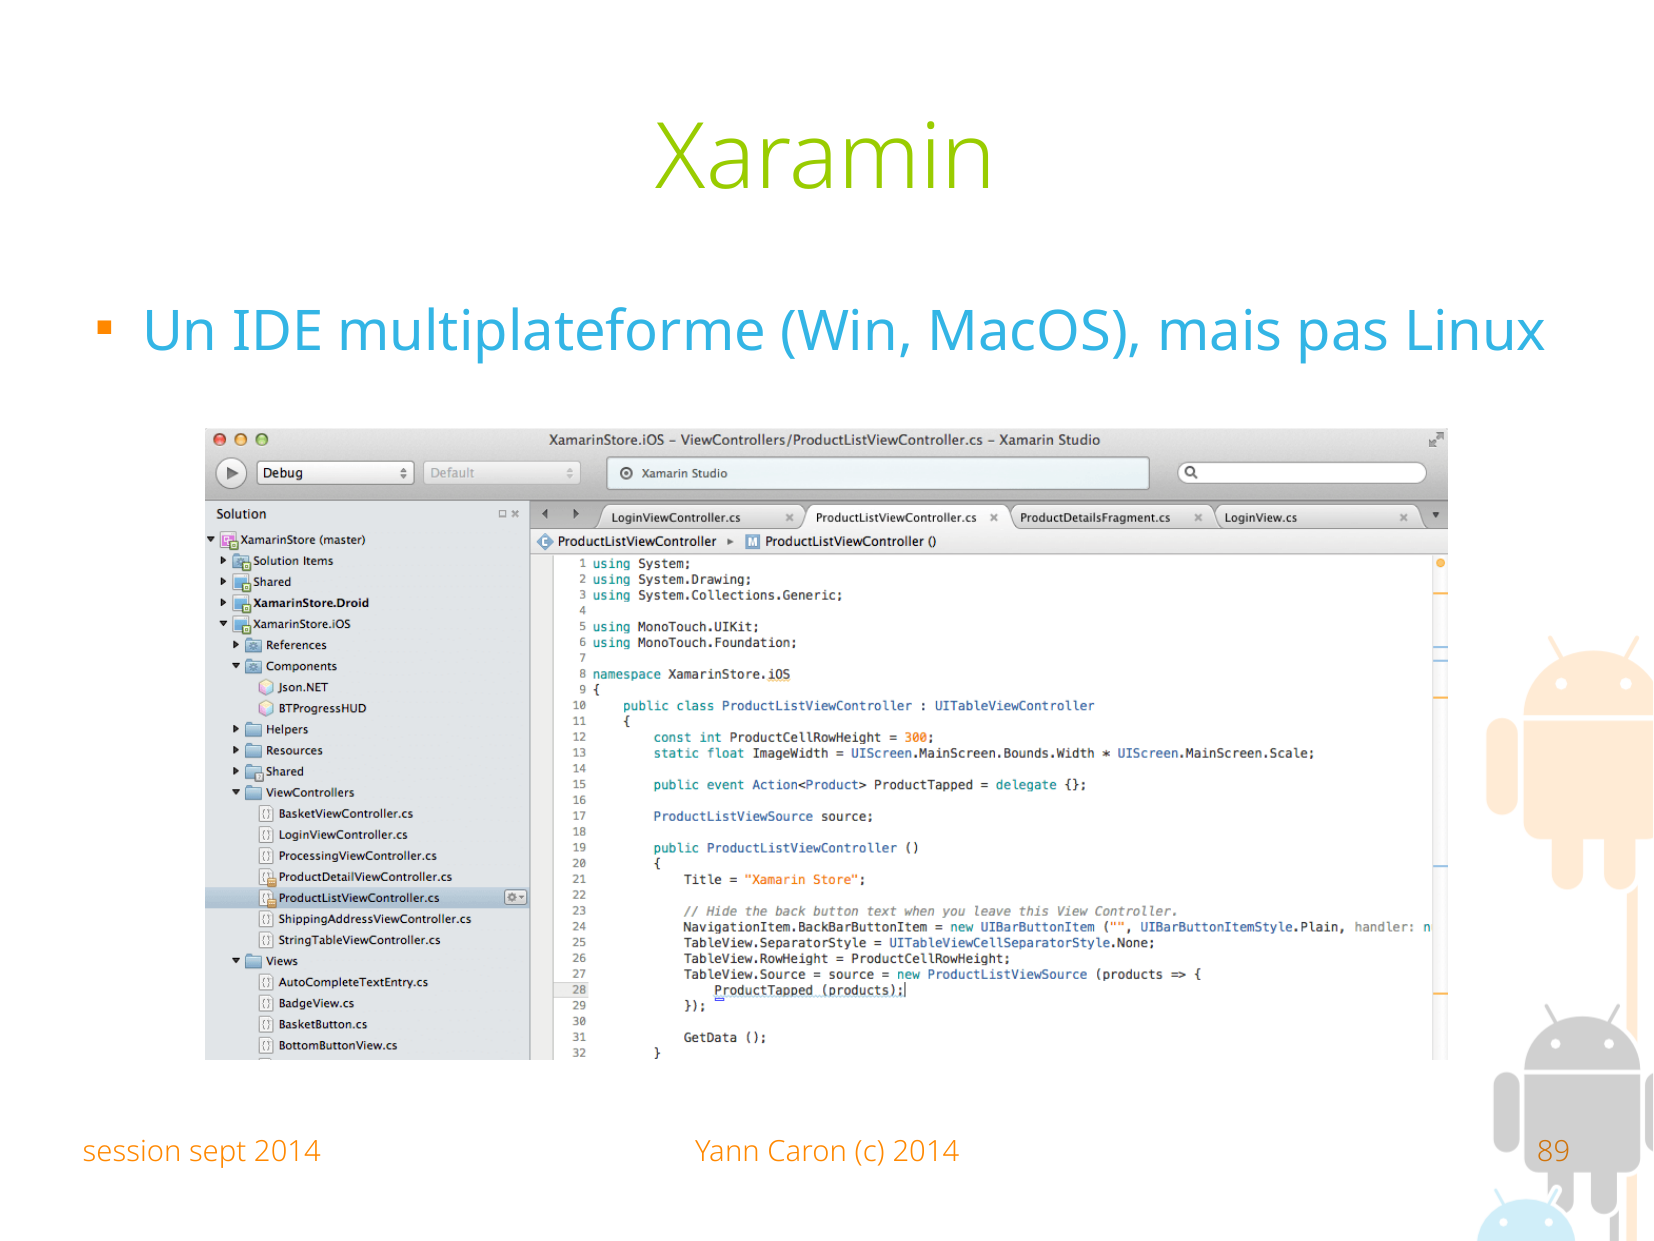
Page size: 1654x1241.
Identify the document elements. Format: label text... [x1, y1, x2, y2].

title Xaramin [82, 49, 1571, 257]
picture [205, 423, 1654, 1241]
list Un IDE multiplateforme (Win, MacOS), mais pas Linux [82, 290, 1571, 436]
